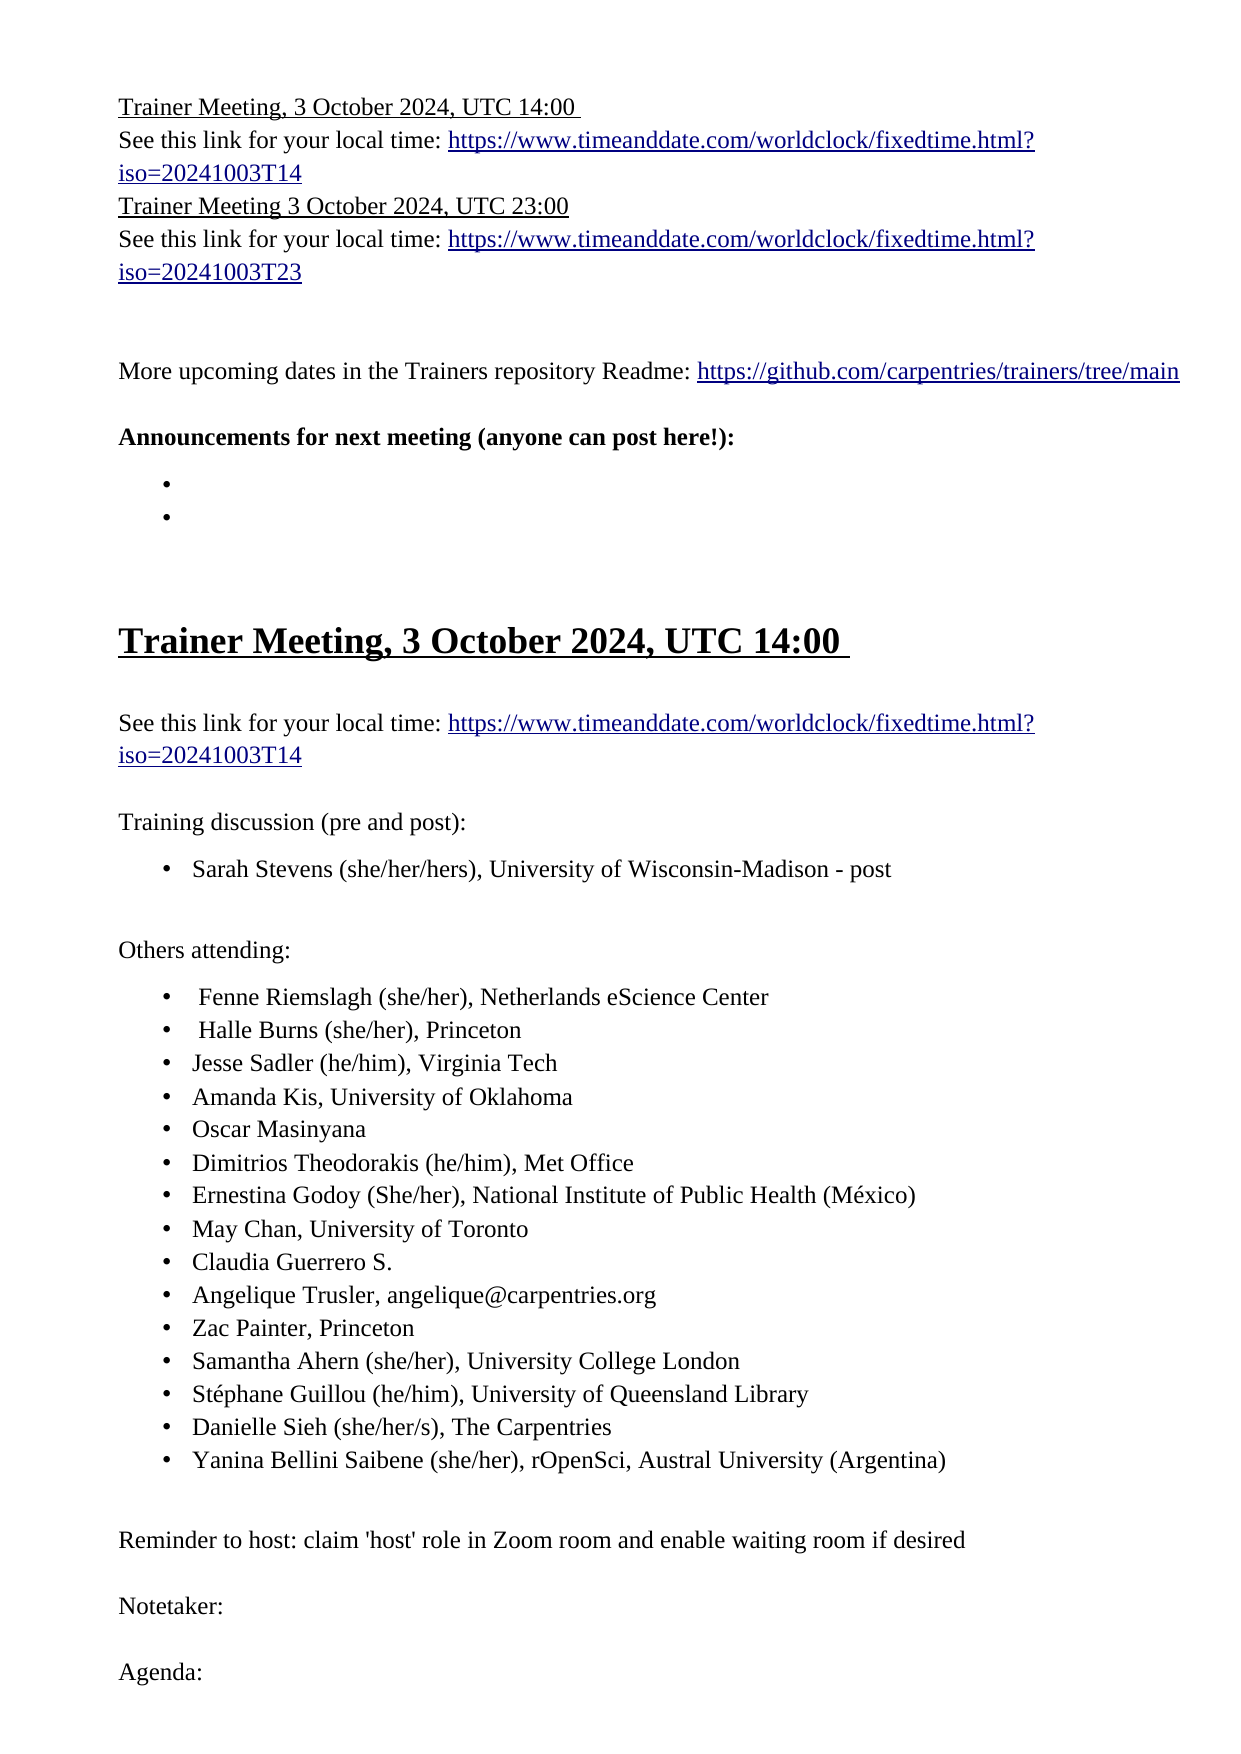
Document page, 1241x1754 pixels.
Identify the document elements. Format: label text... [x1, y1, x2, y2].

list Claudia Guerrero S. [162, 1247, 1181, 1275]
text Others attending: [118, 902, 1181, 964]
list Yanina Bellini Saibene (she/her), rOpenSci, Austral University (Argentina) [162, 1445, 1181, 1473]
list Dimitrios Theodorakis (he/him), Met Office [162, 1148, 1181, 1176]
text See this link for your local time: https://www.timeanddate.com/worldclock/fixedtime.html?iso=20241003T14 Training discussion (pre and post): [118, 674, 1181, 835]
list May Chan, University of Toronto [162, 1214, 1181, 1242]
list Sarah Stevens (she/her/hers), University of Wisconsin-Madison - post [162, 854, 1181, 883]
list Samantha Ahern (she/her), University College London [162, 1346, 1181, 1374]
list Zac Painter, Princeton [162, 1313, 1181, 1341]
list Angelique Trusler, angelique@carpentries.org [162, 1280, 1181, 1308]
list Stéphane Guillou (he/him), University of Queensland Library [162, 1379, 1181, 1407]
list Jesse Sadler (he/him), Virginia Tech [162, 1048, 1181, 1077]
list Halle Burns (she/her), Princeton [162, 1016, 1181, 1044]
list Danielle Sieh (she/her/s), The Carpentries [162, 1412, 1181, 1441]
text Trainer Meeting, 3 October 2024, UTC 14:00 See this link for your local time: https://www.timeanddate.com/worldclock/fixedtime.html?iso=20241003T14 Trainer Meeting 3 October 2024, UTC 23:00 See this link for your local time: https://www.timeanddate.com/worldclock/fixedtime.html?iso=20241003T23 More upcoming dates in the Trainers repository Readme: https://github.com/carpentries/trainers/tree/main Announcements for next meeting (anyone can post here!): [118, 59, 1181, 451]
list Amanda Kis, University of Oklahoma [162, 1082, 1181, 1110]
subtitle Trainer Meeting, 3 October 2024, UTC 14:00 [118, 619, 1181, 662]
list Fenne Riemslagh (she/her), Netherlands eScience Center [162, 982, 1181, 1011]
list Ernestina Godoy (She/her), National Institute of Public Health (México) [162, 1181, 1181, 1209]
text Reminder to host: claim 'host' role in Zoom room and enable waiting room if desired Notetaker: Agenda: [118, 1492, 1181, 1686]
list Oscar Masinyana [162, 1114, 1181, 1143]
